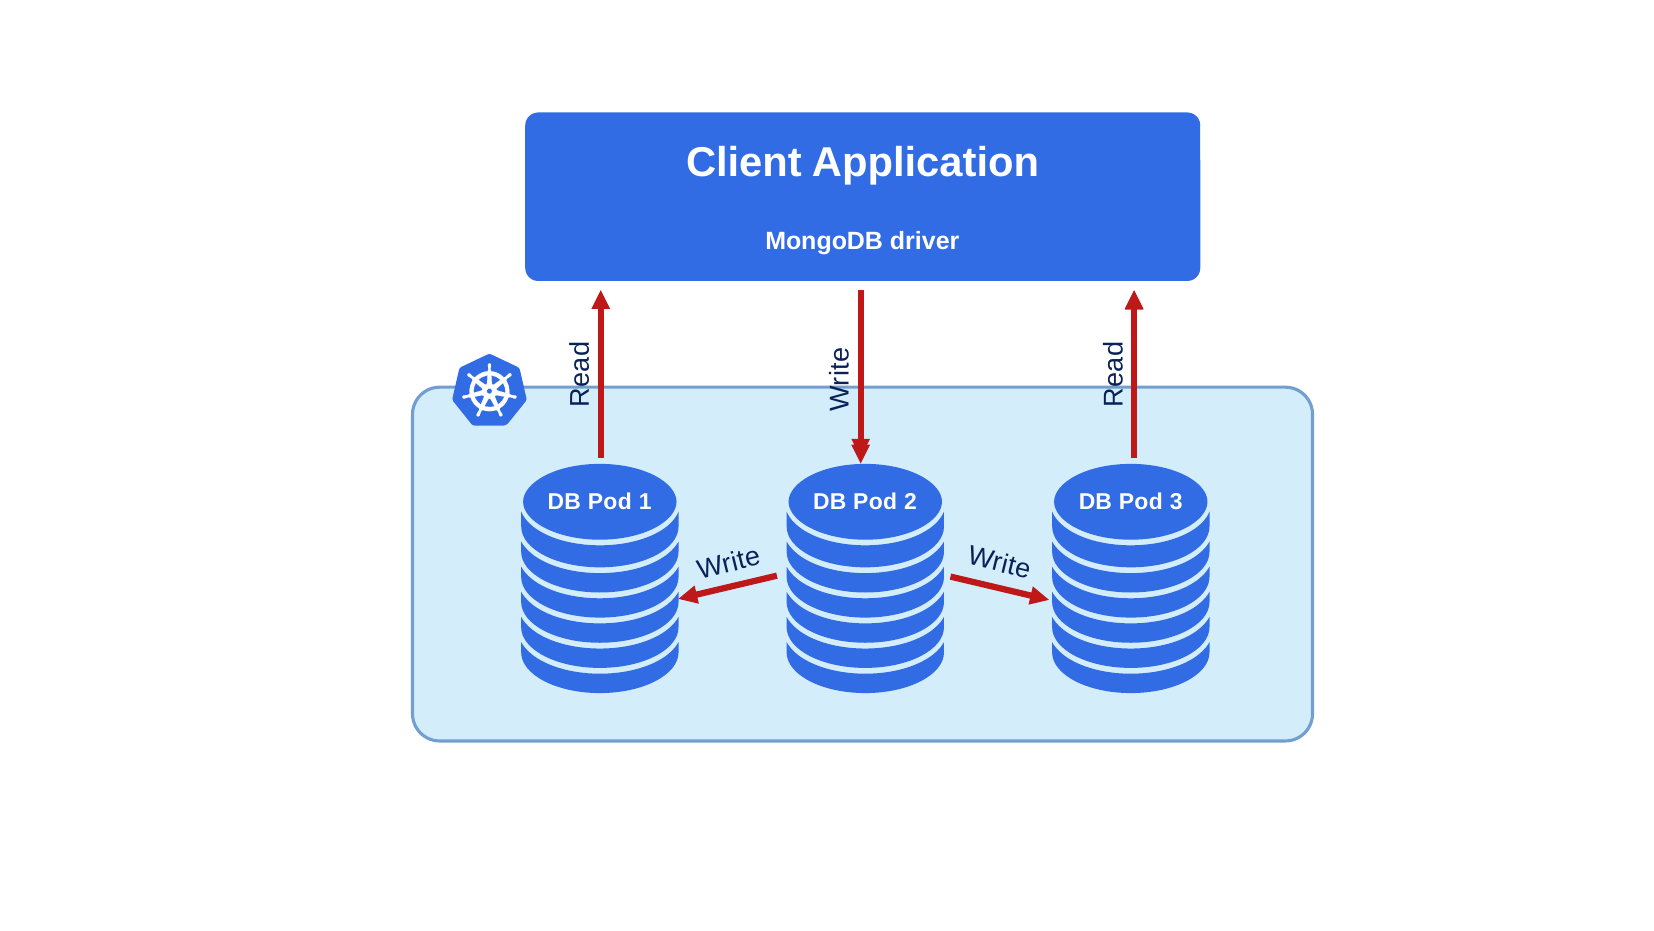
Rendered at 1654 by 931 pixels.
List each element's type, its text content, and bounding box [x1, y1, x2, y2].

text_box DB Pod 1 [539, 478, 661, 523]
text_box Write [683, 527, 774, 595]
text_box [187, 74, 1538, 788]
picture [450, 352, 530, 429]
text_box Write [955, 527, 1045, 595]
text_box Write [813, 339, 863, 420]
text_box DB Pod 3 [1070, 478, 1192, 523]
text_box Client Application MongoDB driver [525, 112, 1201, 281]
text_box DB Pod 2 [804, 478, 926, 523]
text_box Read [553, 333, 603, 416]
text_box Read [1086, 333, 1137, 416]
